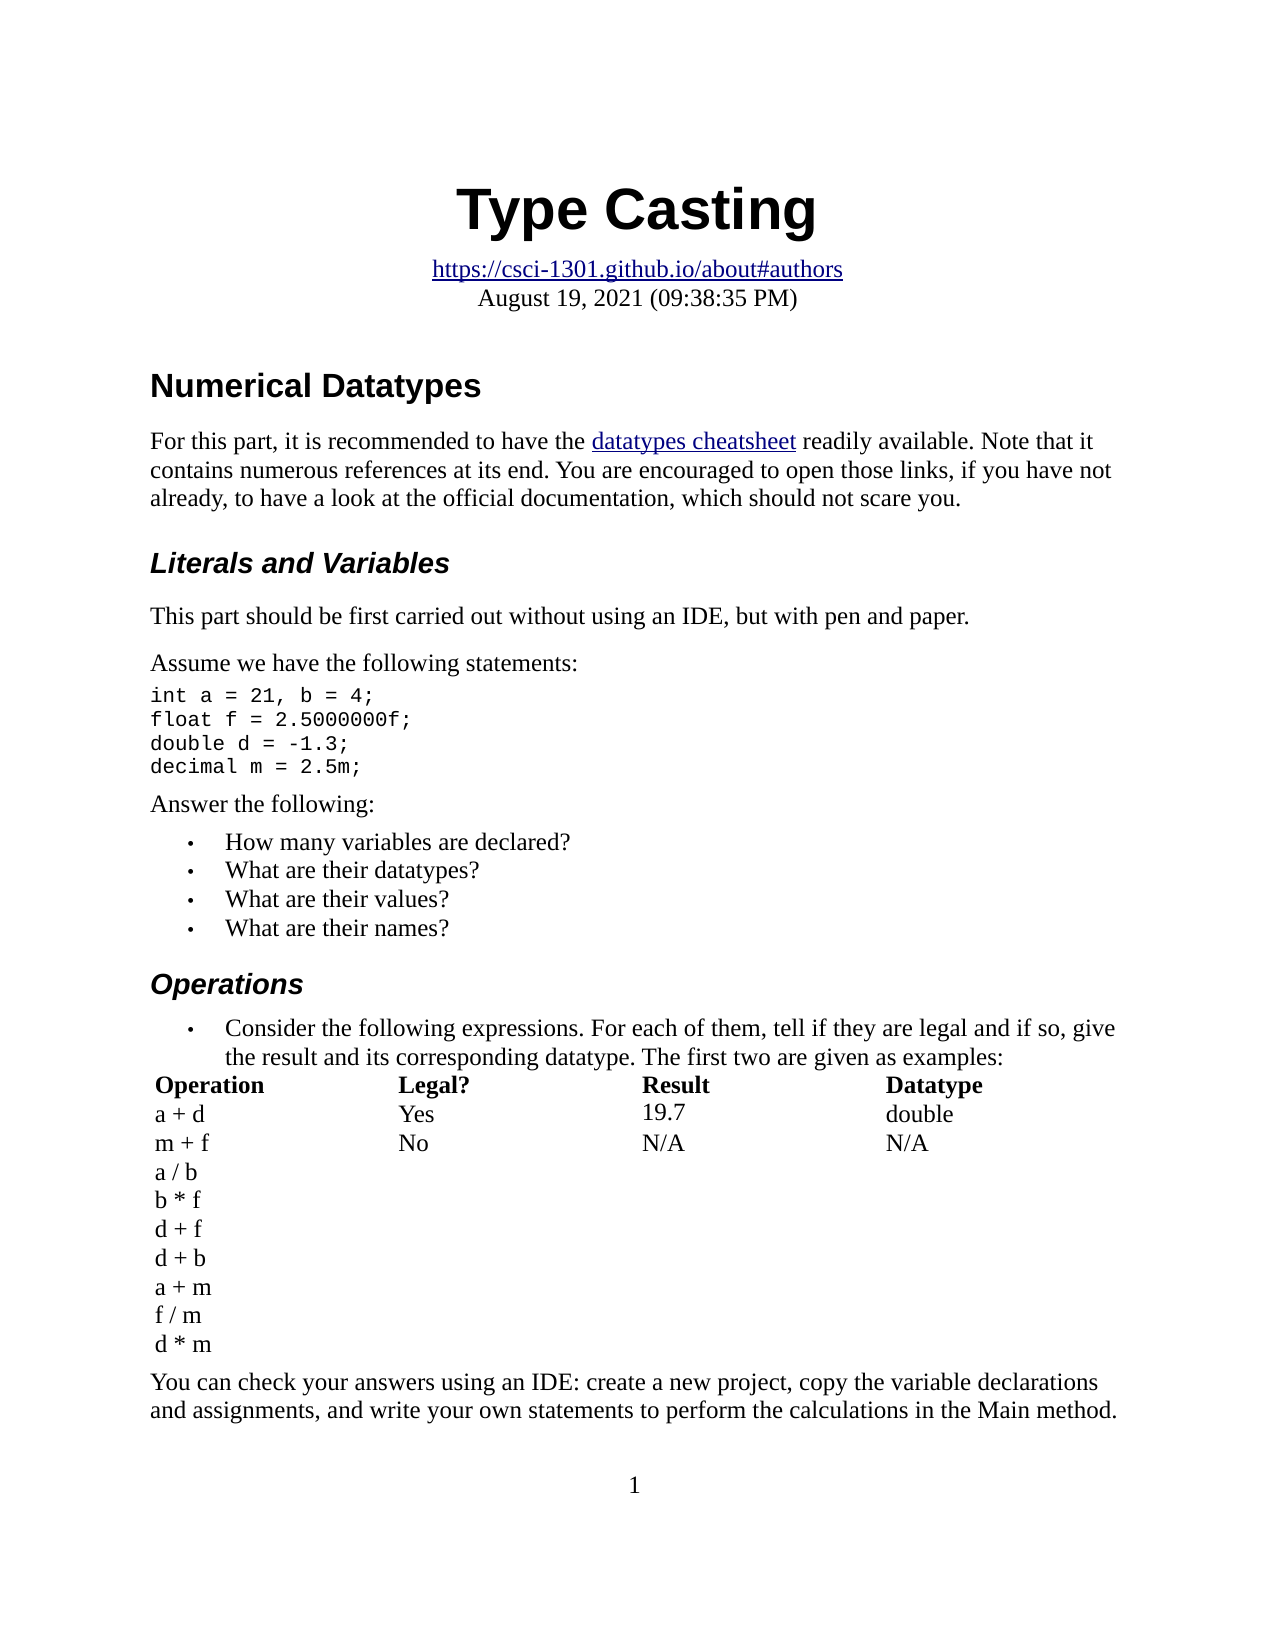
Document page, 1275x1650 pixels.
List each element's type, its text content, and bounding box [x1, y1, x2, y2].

list What are their datatypes? [187, 856, 1125, 884]
table_cell m + f [150, 1128, 394, 1157]
table_cell [394, 1214, 637, 1243]
table_cell [394, 1329, 637, 1358]
text double d = -1.3; [150, 733, 1125, 756]
table_header Result [638, 1070, 881, 1099]
text float f = 2.5000000f; [150, 709, 1125, 733]
table_cell [638, 1300, 881, 1329]
text int a = 21, b = 4; [150, 686, 1125, 709]
table_header Datatype [881, 1070, 1125, 1099]
table_header Operation [150, 1070, 394, 1099]
list What are their values? [187, 884, 1125, 913]
list What are their names? [187, 913, 1125, 942]
table_cell Yes [394, 1099, 637, 1128]
table_cell No [394, 1128, 637, 1157]
table_cell d + f [150, 1214, 394, 1243]
table_cell [394, 1157, 637, 1185]
title Type Casting [150, 175, 1125, 242]
text decimal m = 2.5m; [150, 756, 1125, 780]
table_cell [881, 1185, 1125, 1214]
table_cell b * f [150, 1185, 394, 1214]
subtitle Operations [150, 967, 1125, 1000]
table_cell [394, 1185, 637, 1214]
table_cell [881, 1329, 1125, 1358]
table_cell double [881, 1099, 1125, 1128]
table_cell [394, 1243, 637, 1272]
table_cell [638, 1214, 881, 1243]
table_cell [638, 1185, 881, 1214]
table_cell [881, 1157, 1125, 1185]
table_cell [638, 1243, 881, 1272]
table_cell [881, 1300, 1125, 1329]
table_cell [881, 1243, 1125, 1272]
table_cell [881, 1272, 1125, 1300]
text https://csci-1301.github.io/about#authors [150, 254, 1125, 283]
subtitle Numerical Datatypes [150, 366, 1125, 404]
table_cell a + d [150, 1099, 394, 1128]
table_cell [638, 1099, 881, 1128]
table_cell N/A [638, 1128, 881, 1157]
table_header Legal? [394, 1070, 637, 1099]
list Consider the following expressions. For each of them, tell if they are legal and if so, give the result and its corresponding datatype. The first two are given as examples: [187, 1013, 1125, 1070]
table_cell [638, 1157, 881, 1185]
table_cell a + m [150, 1272, 394, 1300]
table_cell [394, 1272, 637, 1300]
text This part should be first carried out without using an IDE, but with pen and paper. [150, 601, 1125, 630]
text For this part, it is recommended to have the datatypes cheatsheet readily available. Note that it contains numerous references at its end. You are encouraged to open those links, if you have not already, to have a look at the official documentation, which should not scare you. [150, 426, 1125, 512]
text You can check your answers using an IDE: create a new project, copy the variable declarations and assignments, and write your own statements to perform the calculations in the Main method. [150, 1367, 1125, 1424]
table_cell [638, 1272, 881, 1300]
table_cell f / m [150, 1300, 394, 1329]
text Assume we have the following statements: [150, 648, 1125, 677]
list How many variables are declared? [187, 827, 1125, 856]
table_cell d + b [150, 1243, 394, 1272]
subtitle Literals and Variables [150, 546, 1125, 580]
table_cell N/A [881, 1128, 1125, 1157]
text Answer the following: [150, 789, 1125, 818]
text August 19, 2021 (09:38:35 PM) [150, 283, 1125, 312]
table_cell a / b [150, 1157, 394, 1185]
table_cell [394, 1300, 637, 1329]
table_cell d * m [150, 1329, 394, 1358]
table_cell [881, 1214, 1125, 1243]
table_cell [638, 1329, 881, 1358]
